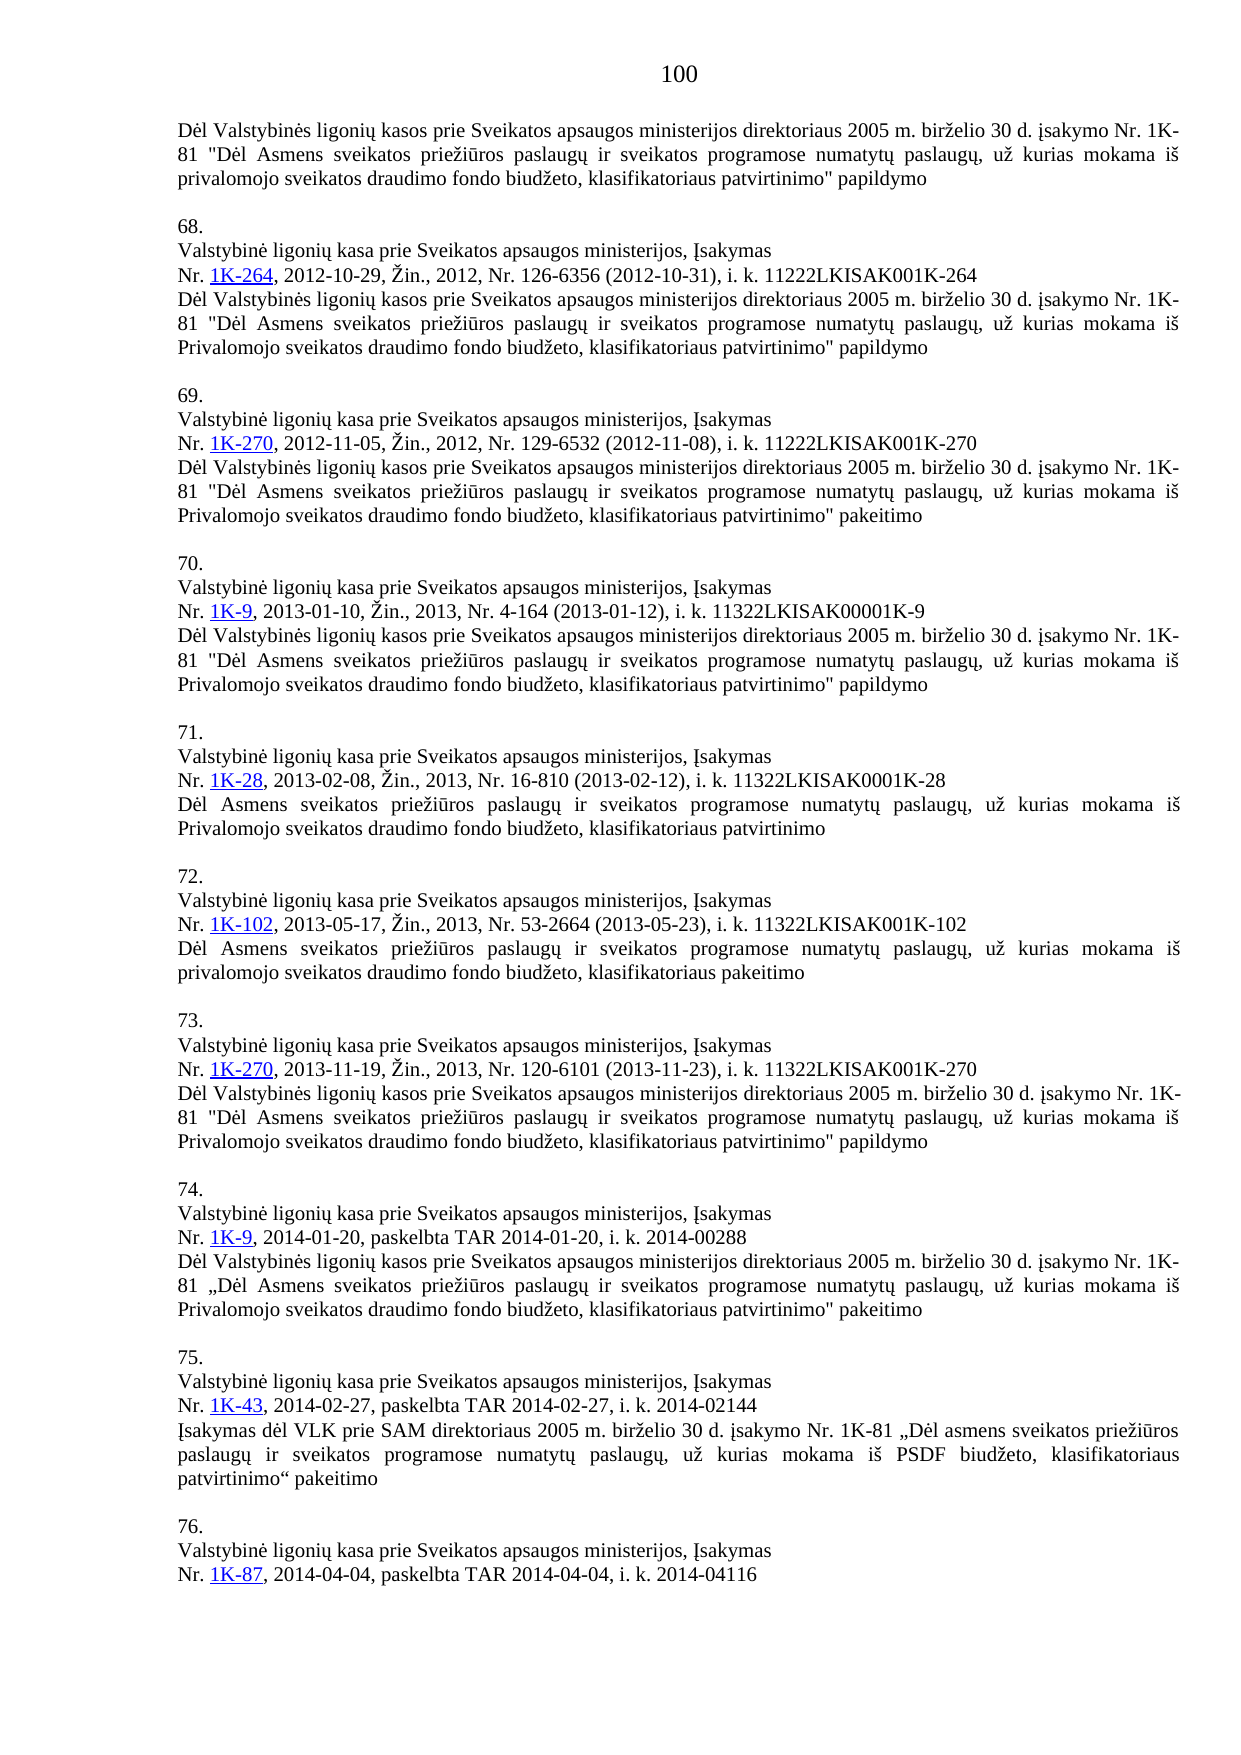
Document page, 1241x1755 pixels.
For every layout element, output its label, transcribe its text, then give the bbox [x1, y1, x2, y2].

text 76. [177, 1514, 1181, 1538]
text Nr. 1K-270, 2013-11-19, Žin., 2013, Nr. 120-6101 (2013-11-23), i. k. 11322LKISAK001K-270 [177, 1057, 1181, 1081]
text Nr. 1K-264, 2012-10-29, Žin., 2012, Nr. 126-6356 (2012-10-31), i. k. 11222LKISAK001K-264 [177, 262, 1181, 287]
text 69. [177, 383, 1181, 407]
text 68. [177, 214, 1181, 238]
text Valstybinė ligonių kasa prie Sveikatos apsaugos ministerijos, Įsakymas [177, 238, 1181, 262]
text Valstybinė ligonių kasa prie Sveikatos apsaugos ministerijos, Įsakymas [177, 1032, 1181, 1057]
text Dėl Valstybinės ligonių kasos prie Sveikatos apsaugos ministerijos direktoriaus 2005 m. birželio 30 d. įsakymo Nr. 1K-81 "Dėl Asmens sveikatos priežiūros paslaugų ir sveikatos programose numatytų paslaugų, už kurias mokama iš Privalomojo sveikatos draudimo fondo biudžeto, klasifikatoriaus patvirtinimo" papildymo [177, 287, 1181, 359]
text Valstybinė ligonių kasa prie Sveikatos apsaugos ministerijos, Įsakymas [177, 1369, 1181, 1393]
text Nr. 1K-102, 2013-05-17, Žin., 2013, Nr. 53-2664 (2013-05-23), i. k. 11322LKISAK001K-102 [177, 912, 1181, 936]
text Dėl Asmens sveikatos priežiūros paslaugų ir sveikatos programose numatytų paslaugų, už kurias mokama iš Privalomojo sveikatos draudimo fondo biudžeto, klasifikatoriaus patvirtinimo [177, 792, 1181, 840]
text 72. [177, 864, 1181, 888]
text Dėl Valstybinės ligonių kasos prie Sveikatos apsaugos ministerijos direktoriaus 2005 m. birželio 30 d. įsakymo Nr. 1K-81 "Dėl Asmens sveikatos priežiūros paslaugų ir sveikatos programose numatytų paslaugų, už kurias mokama iš Privalomojo sveikatos draudimo fondo biudžeto, klasifikatoriaus patvirtinimo" papildymo [177, 623, 1181, 696]
text Valstybinė ligonių kasa prie Sveikatos apsaugos ministerijos, Įsakymas [177, 575, 1181, 599]
text Nr. 1K-87, 2014-04-04, paskelbta TAR 2014-04-04, i. k. 2014-04116 [177, 1562, 1181, 1586]
text Dėl Valstybinės ligonių kasos prie Sveikatos apsaugos ministerijos direktoriaus 2005 m. birželio 30 d. įsakymo Nr. 1K-81 "Dėl Asmens sveikatos priežiūros paslaugų ir sveikatos programose numatytų paslaugų, už kurias mokama iš Privalomojo sveikatos draudimo fondo biudžeto, klasifikatoriaus patvirtinimo" papildymo [177, 1081, 1181, 1153]
text Valstybinė ligonių kasa prie Sveikatos apsaugos ministerijos, Įsakymas [177, 407, 1181, 431]
text Nr. 1K-270, 2012-11-05, Žin., 2012, Nr. 129-6532 (2012-11-08), i. k. 11222LKISAK001K-270 [177, 431, 1181, 455]
text Dėl Valstybinės ligonių kasos prie Sveikatos apsaugos ministerijos direktoriaus 2005 m. birželio 30 d. įsakymo Nr. 1K-81 „Dėl Asmens sveikatos priežiūros paslaugų ir sveikatos programose numatytų paslaugų, už kurias mokama iš Privalomojo sveikatos draudimo fondo biudžeto, klasifikatoriaus patvirtinimo" pakeitimo [177, 1249, 1181, 1321]
text Valstybinė ligonių kasa prie Sveikatos apsaugos ministerijos, Įsakymas [177, 1538, 1181, 1562]
text Įsakymas dėl VLK prie SAM direktoriaus 2005 m. birželio 30 d. įsakymo Nr. 1K-81 „Dėl asmens sveikatos priežiūros paslaugų ir sveikatos programose numatytų paslaugų, už kurias mokama iš PSDF biudžeto, klasifikatoriaus patvirtinimo“ pakeitimo [177, 1417, 1181, 1490]
text Nr. 1K-9, 2013-01-10, Žin., 2013, Nr. 4-164 (2013-01-12), i. k. 11322LKISAK00001K-9 [177, 599, 1181, 623]
text Dėl Valstybinės ligonių kasos prie Sveikatos apsaugos ministerijos direktoriaus 2005 m. birželio 30 d. įsakymo Nr. 1K-81 "Dėl Asmens sveikatos priežiūros paslaugų ir sveikatos programose numatytų paslaugų, už kurias mokama iš privalomojo sveikatos draudimo fondo biudžeto, klasifikatoriaus patvirtinimo" papildymo [177, 118, 1181, 190]
text Nr. 1K-28, 2013-02-08, Žin., 2013, Nr. 16-810 (2013-02-12), i. k. 11322LKISAK0001K-28 [177, 768, 1181, 792]
text Nr. 1K-9, 2014-01-20, paskelbta TAR 2014-01-20, i. k. 2014-00288 [177, 1225, 1181, 1249]
text 74. [177, 1177, 1181, 1201]
text Valstybinė ligonių kasa prie Sveikatos apsaugos ministerijos, Įsakymas [177, 1201, 1181, 1225]
text Valstybinė ligonių kasa prie Sveikatos apsaugos ministerijos, Įsakymas [177, 888, 1181, 912]
text Dėl Asmens sveikatos priežiūros paslaugų ir sveikatos programose numatytų paslaugų, už kurias mokama iš privalomojo sveikatos draudimo fondo biudžeto, klasifikatoriaus pakeitimo [177, 936, 1181, 984]
text 70. [177, 551, 1181, 575]
text 75. [177, 1345, 1181, 1369]
text Valstybinė ligonių kasa prie Sveikatos apsaugos ministerijos, Įsakymas [177, 744, 1181, 768]
text 73. [177, 1008, 1181, 1032]
text 71. [177, 720, 1181, 744]
text Nr. 1K-43, 2014-02-27, paskelbta TAR 2014-02-27, i. k. 2014-02144 [177, 1393, 1181, 1417]
text Dėl Valstybinės ligonių kasos prie Sveikatos apsaugos ministerijos direktoriaus 2005 m. birželio 30 d. įsakymo Nr. 1K-81 "Dėl Asmens sveikatos priežiūros paslaugų ir sveikatos programose numatytų paslaugų, už kurias mokama iš Privalomojo sveikatos draudimo fondo biudžeto, klasifikatoriaus patvirtinimo" pakeitimo [177, 455, 1181, 527]
